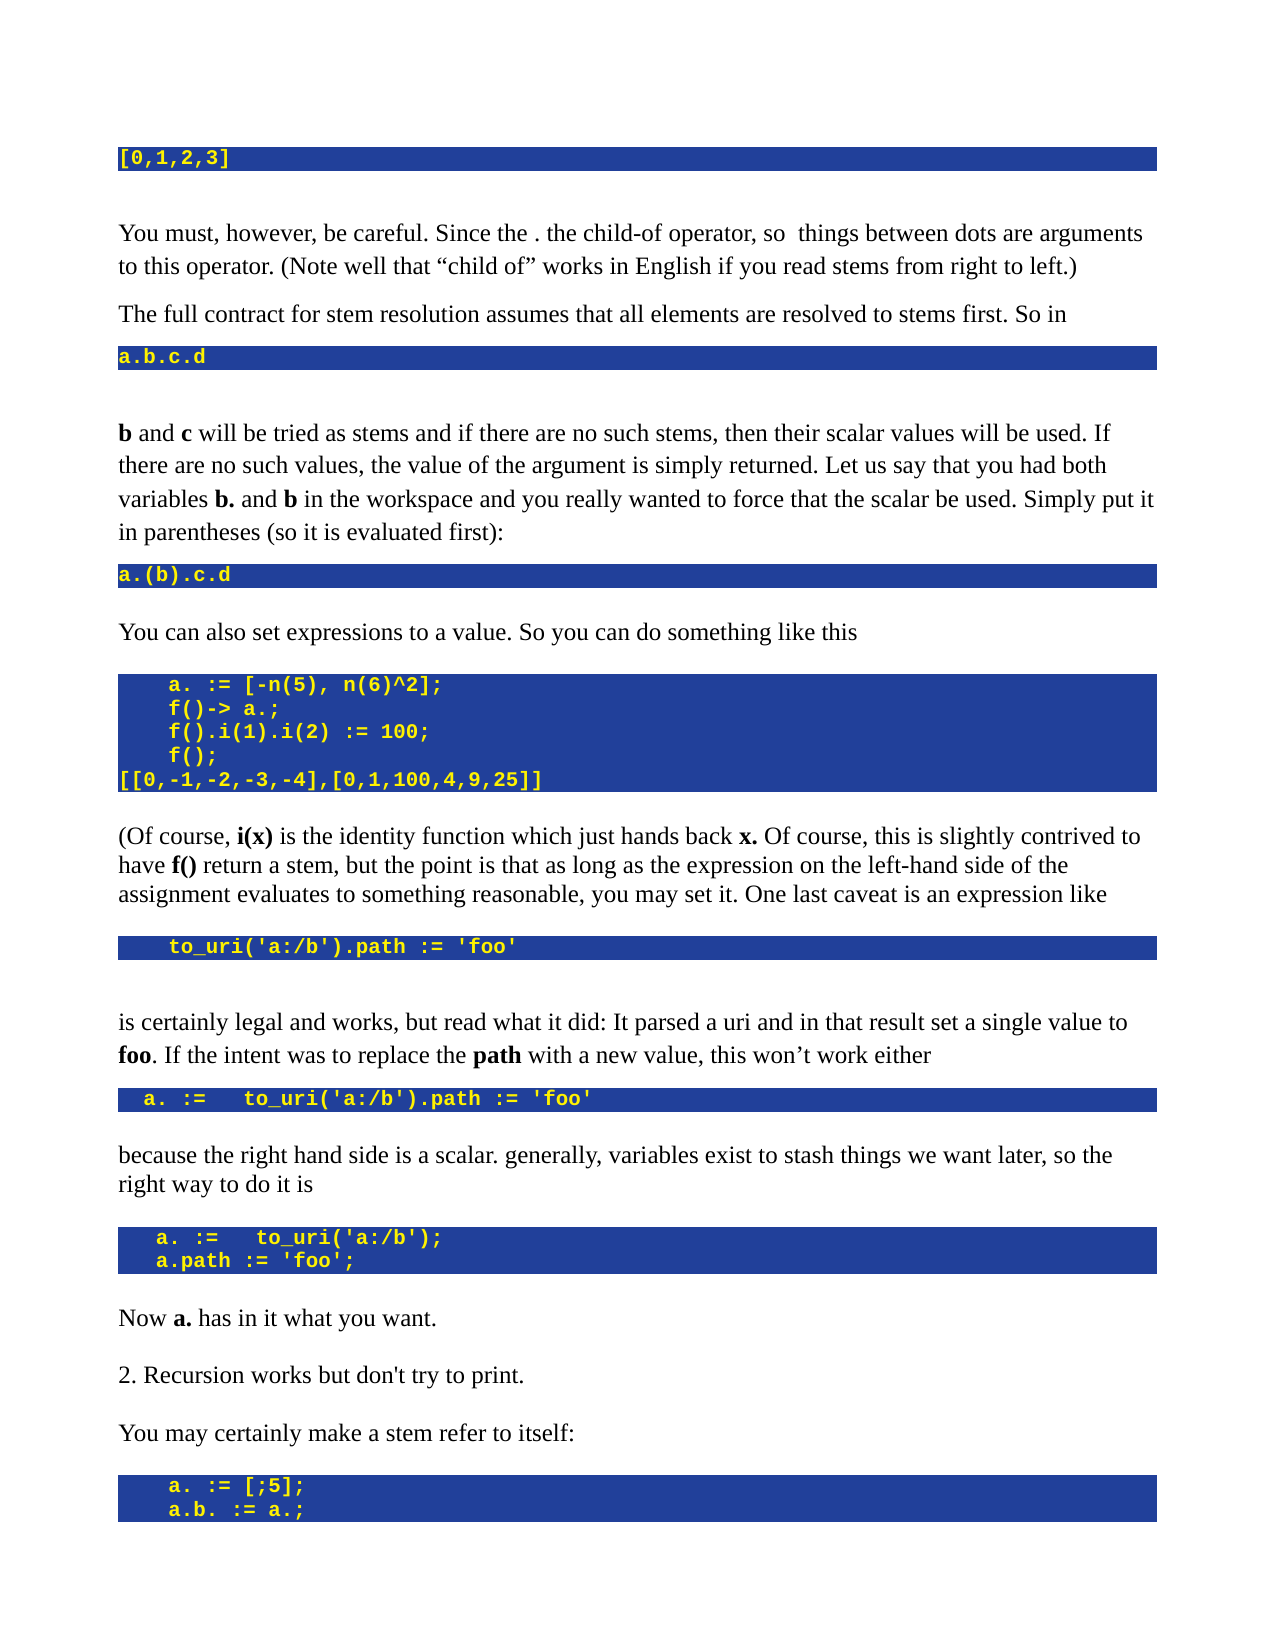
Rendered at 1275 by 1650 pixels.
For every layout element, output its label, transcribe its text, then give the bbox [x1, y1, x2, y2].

text is certainly legal and works, but read what it did: It parsed a uri and in that result set a single value to foo. If the intent was to replace the path with a new value, this won’t work either [118, 1007, 1157, 1069]
text because the right hand side is a scalar. generally, variables exist to stash things we want later, so the right way to do it is [118, 1140, 1157, 1198]
text b and c will be tried as stems and if there are no such stems, then their scalar values will be used. If there are no such values, the value of the argument is simply returned. Let us say that you had both variables b. and b in the workspace and you really wanted to force that the scalar be used. Simply put it in parentheses (so it is evaluated first): [118, 418, 1157, 545]
text to_uri('a:/b').path := 'foo' [118, 936, 1157, 960]
text (Of course, i(x) is the identity function which just hands back x. Of course, this is slightly contrived to have f() return a stem, but the point is that as long as the expression on the left-hand side of the assignment evaluates to something reasonable, you may set it. One last caveat is an expression like [118, 821, 1157, 907]
text a.b. := a.; [118, 1499, 1157, 1522]
text You may certainly make a stem refer to itself: [118, 1418, 1157, 1446]
text a. := to_uri('a:/b').path := 'foo' [118, 1088, 1157, 1112]
text Now a. has in it what you want. [118, 1303, 1157, 1331]
text a.path := 'foo'; [118, 1250, 1157, 1274]
text f().i(1).i(2) := 100; [118, 721, 1157, 745]
text You must, however, be careful. Since the . the child-of operator, so things between dots are arguments to this operator. (Note well that “child of” works in English if you read stems from right to left.) [118, 218, 1157, 280]
text 2. Recursion works but don't try to print. [118, 1360, 1157, 1389]
text a.b.c.d [118, 346, 1157, 370]
text f(); [118, 745, 1157, 769]
text a.(b).c.d [118, 564, 1157, 588]
text a. := [-n(5), n(6)^2]; [118, 674, 1157, 698]
text f()-> a.; [118, 698, 1157, 721]
text a. := to_uri('a:/b'); [118, 1227, 1157, 1250]
text The full contract for stem resolution assumes that all elements are resolved to stems first. So in [118, 299, 1157, 327]
text You can also set expressions to a value. So you can do something like this [118, 617, 1157, 645]
text [[0,-1,-2,-3,-4],[0,1,100,4,9,25]] [118, 769, 1157, 792]
text a. := [;5]; [118, 1475, 1157, 1499]
text [0,1,2,3] [118, 147, 1157, 171]
